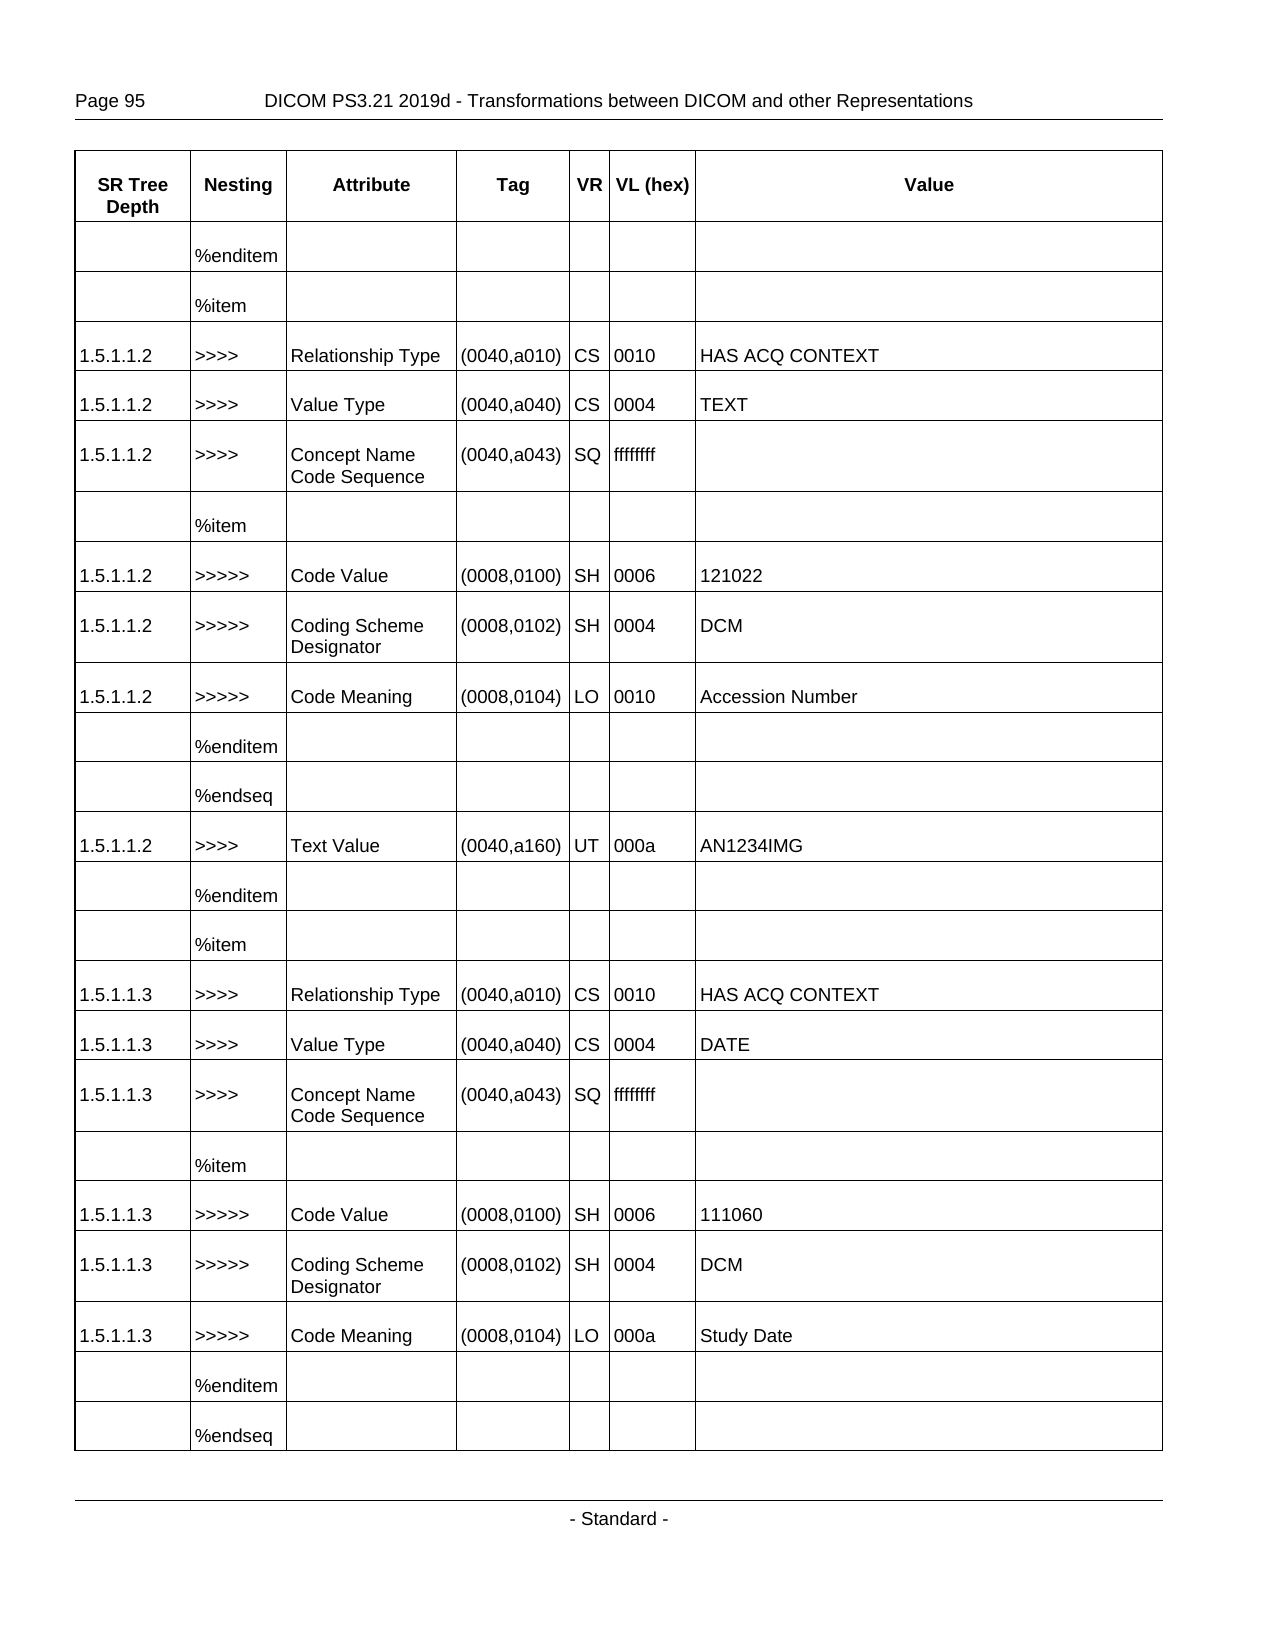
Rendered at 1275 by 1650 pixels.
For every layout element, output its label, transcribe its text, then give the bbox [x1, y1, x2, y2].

table_cell [610, 492, 695, 541]
table_cell [76, 492, 190, 541]
table_cell %endseq [191, 762, 286, 811]
table_cell DCM [696, 1231, 1162, 1301]
table_cell 0004 [610, 592, 695, 662]
table_cell [570, 862, 609, 910]
table_cell %item [191, 911, 286, 960]
table_cell Coding Scheme Designator [287, 1231, 456, 1301]
table_header VL (hex) [610, 151, 695, 221]
table_cell %item [191, 492, 286, 541]
table_cell [287, 1132, 456, 1180]
table_cell [457, 1132, 569, 1180]
table_cell 0006 [610, 542, 695, 591]
table_cell %enditem [191, 862, 286, 910]
table_cell Accession Number [696, 663, 1162, 712]
table_cell Code Value [287, 542, 456, 591]
table_cell (0040,a160) [457, 812, 569, 861]
table_cell (0040,a040) [457, 1011, 569, 1059]
table_cell >>>> [191, 961, 286, 1010]
table_cell [76, 272, 190, 321]
table_cell Study Date [696, 1302, 1162, 1351]
table_cell %item [191, 1132, 286, 1180]
table_cell SQ [570, 421, 609, 491]
table_cell 1.5.1.1.2 [76, 592, 190, 662]
table_header Value [696, 151, 1162, 221]
table_cell (0040,a010) [457, 961, 569, 1010]
table_cell 000a [610, 812, 695, 861]
table_cell >>>> [191, 322, 286, 370]
table_cell DATE [696, 1011, 1162, 1059]
table_cell [457, 272, 569, 321]
table_cell (0008,0100) [457, 542, 569, 591]
table_cell 121022 [696, 542, 1162, 591]
table_cell TEXT [696, 371, 1162, 420]
table_cell (0008,0102) [457, 592, 569, 662]
table_header SR Tree Depth [76, 151, 190, 221]
table_cell [457, 492, 569, 541]
table_cell [610, 862, 695, 910]
table_cell (0040,a043) [457, 1060, 569, 1131]
table_cell CS [570, 322, 609, 370]
table_cell Value Type [287, 371, 456, 420]
table_cell [457, 222, 569, 271]
table_cell 1.5.1.1.3 [76, 1011, 190, 1059]
table_cell >>>>> [191, 1302, 286, 1351]
table_cell [570, 1402, 609, 1450]
table_cell [287, 272, 456, 321]
table_cell ffffffff [610, 1060, 695, 1131]
table_cell 0004 [610, 1231, 695, 1301]
table_cell [610, 222, 695, 271]
table_cell [76, 1352, 190, 1401]
table_cell [696, 1402, 1162, 1450]
table_cell [696, 1132, 1162, 1180]
table_cell [610, 713, 695, 761]
table_cell 111060 [696, 1181, 1162, 1230]
table_cell >>>>> [191, 663, 286, 712]
table_cell [457, 1352, 569, 1401]
table_cell 1.5.1.1.2 [76, 421, 190, 491]
table_cell [287, 862, 456, 910]
table_cell LO [570, 1302, 609, 1351]
table_cell [610, 911, 695, 960]
table_cell 0004 [610, 371, 695, 420]
table_cell [570, 272, 609, 321]
table_cell [696, 911, 1162, 960]
table_cell %enditem [191, 1352, 286, 1401]
table_cell [570, 1132, 609, 1180]
table_header Attribute [287, 151, 456, 221]
table_cell 1.5.1.1.3 [76, 1181, 190, 1230]
table_cell Relationship Type [287, 961, 456, 1010]
table_cell [696, 762, 1162, 811]
table_cell [696, 272, 1162, 321]
table_cell ffffffff [610, 421, 695, 491]
table_cell [696, 713, 1162, 761]
table_cell >>>>> [191, 1231, 286, 1301]
table_cell 0010 [610, 663, 695, 712]
table_cell >>>>> [191, 1181, 286, 1230]
table_cell [287, 1352, 456, 1401]
table_cell 1.5.1.1.2 [76, 322, 190, 370]
table_cell SH [570, 592, 609, 662]
table_cell [287, 1402, 456, 1450]
table_cell [610, 1402, 695, 1450]
table_cell [570, 911, 609, 960]
table_cell >>>> [191, 371, 286, 420]
table_cell UT [570, 812, 609, 861]
table_cell [610, 272, 695, 321]
table_cell >>>> [191, 1060, 286, 1131]
table_cell [457, 862, 569, 910]
table_cell [570, 713, 609, 761]
table_cell [76, 1402, 190, 1450]
table_cell (0040,a040) [457, 371, 569, 420]
table_cell 0006 [610, 1181, 695, 1230]
table_cell Code Meaning [287, 663, 456, 712]
table_cell Concept Name Code Sequence [287, 421, 456, 491]
table_cell CS [570, 1011, 609, 1059]
table_cell [287, 762, 456, 811]
table_cell (0008,0102) [457, 1231, 569, 1301]
table_cell >>>>> [191, 592, 286, 662]
table_cell Text Value [287, 812, 456, 861]
table_cell 1.5.1.1.2 [76, 812, 190, 861]
table_cell 0004 [610, 1011, 695, 1059]
table_cell >>>> [191, 1011, 286, 1059]
table_cell 1.5.1.1.2 [76, 371, 190, 420]
table_cell [457, 1402, 569, 1450]
table_cell [76, 1132, 190, 1180]
table_cell AN1234IMG [696, 812, 1162, 861]
table_cell 1.5.1.1.3 [76, 961, 190, 1010]
table_header Nesting [191, 151, 286, 221]
table_cell Concept Name Code Sequence [287, 1060, 456, 1131]
table_cell %item [191, 272, 286, 321]
table_cell CS [570, 961, 609, 1010]
table_cell (0040,a043) [457, 421, 569, 491]
table_cell [76, 713, 190, 761]
table_cell 0010 [610, 322, 695, 370]
table_cell 1.5.1.1.3 [76, 1302, 190, 1351]
table_cell %enditem [191, 713, 286, 761]
table_cell [696, 421, 1162, 491]
table_cell CS [570, 371, 609, 420]
table_cell SH [570, 1181, 609, 1230]
table_cell Relationship Type [287, 322, 456, 370]
table_cell (0008,0104) [457, 663, 569, 712]
table_cell HAS ACQ CONTEXT [696, 961, 1162, 1010]
table_cell 1.5.1.1.3 [76, 1060, 190, 1131]
table_cell SH [570, 542, 609, 591]
table_cell 1.5.1.1.2 [76, 663, 190, 712]
table_cell 1.5.1.1.3 [76, 1231, 190, 1301]
table_cell [287, 713, 456, 761]
table_cell DCM [696, 592, 1162, 662]
table_cell [570, 762, 609, 811]
table_cell [610, 762, 695, 811]
table_cell [76, 762, 190, 811]
table_cell SH [570, 1231, 609, 1301]
table_cell (0008,0100) [457, 1181, 569, 1230]
table_cell [610, 1132, 695, 1180]
table_cell [696, 1060, 1162, 1131]
table_cell [287, 911, 456, 960]
table_cell [570, 1352, 609, 1401]
table_cell [287, 222, 456, 271]
table_cell >>>>> [191, 542, 286, 591]
table_cell [696, 492, 1162, 541]
table_cell 0010 [610, 961, 695, 1010]
table_cell [457, 713, 569, 761]
table_cell Value Type [287, 1011, 456, 1059]
table_cell 1.5.1.1.2 [76, 542, 190, 591]
table_cell %endseq [191, 1402, 286, 1450]
table_cell 000a [610, 1302, 695, 1351]
table_cell [287, 492, 456, 541]
table_cell [570, 222, 609, 271]
table_cell [696, 862, 1162, 910]
table_cell (0008,0104) [457, 1302, 569, 1351]
table_cell (0040,a010) [457, 322, 569, 370]
table_cell [457, 911, 569, 960]
table_header Tag [457, 151, 569, 221]
table_cell [76, 911, 190, 960]
table_cell [457, 762, 569, 811]
table_cell Code Meaning [287, 1302, 456, 1351]
table_cell HAS ACQ CONTEXT [696, 322, 1162, 370]
table_cell [696, 1352, 1162, 1401]
table_cell Code Value [287, 1181, 456, 1230]
table_cell [570, 492, 609, 541]
table_header VR [570, 151, 609, 221]
table_cell Coding Scheme Designator [287, 592, 456, 662]
table_cell >>>> [191, 812, 286, 861]
table_cell [76, 862, 190, 910]
table_cell SQ [570, 1060, 609, 1131]
table_cell [696, 222, 1162, 271]
table_cell [610, 1352, 695, 1401]
table_cell >>>> [191, 421, 286, 491]
table_cell %enditem [191, 222, 286, 271]
table_cell [76, 222, 190, 271]
table_cell LO [570, 663, 609, 712]
